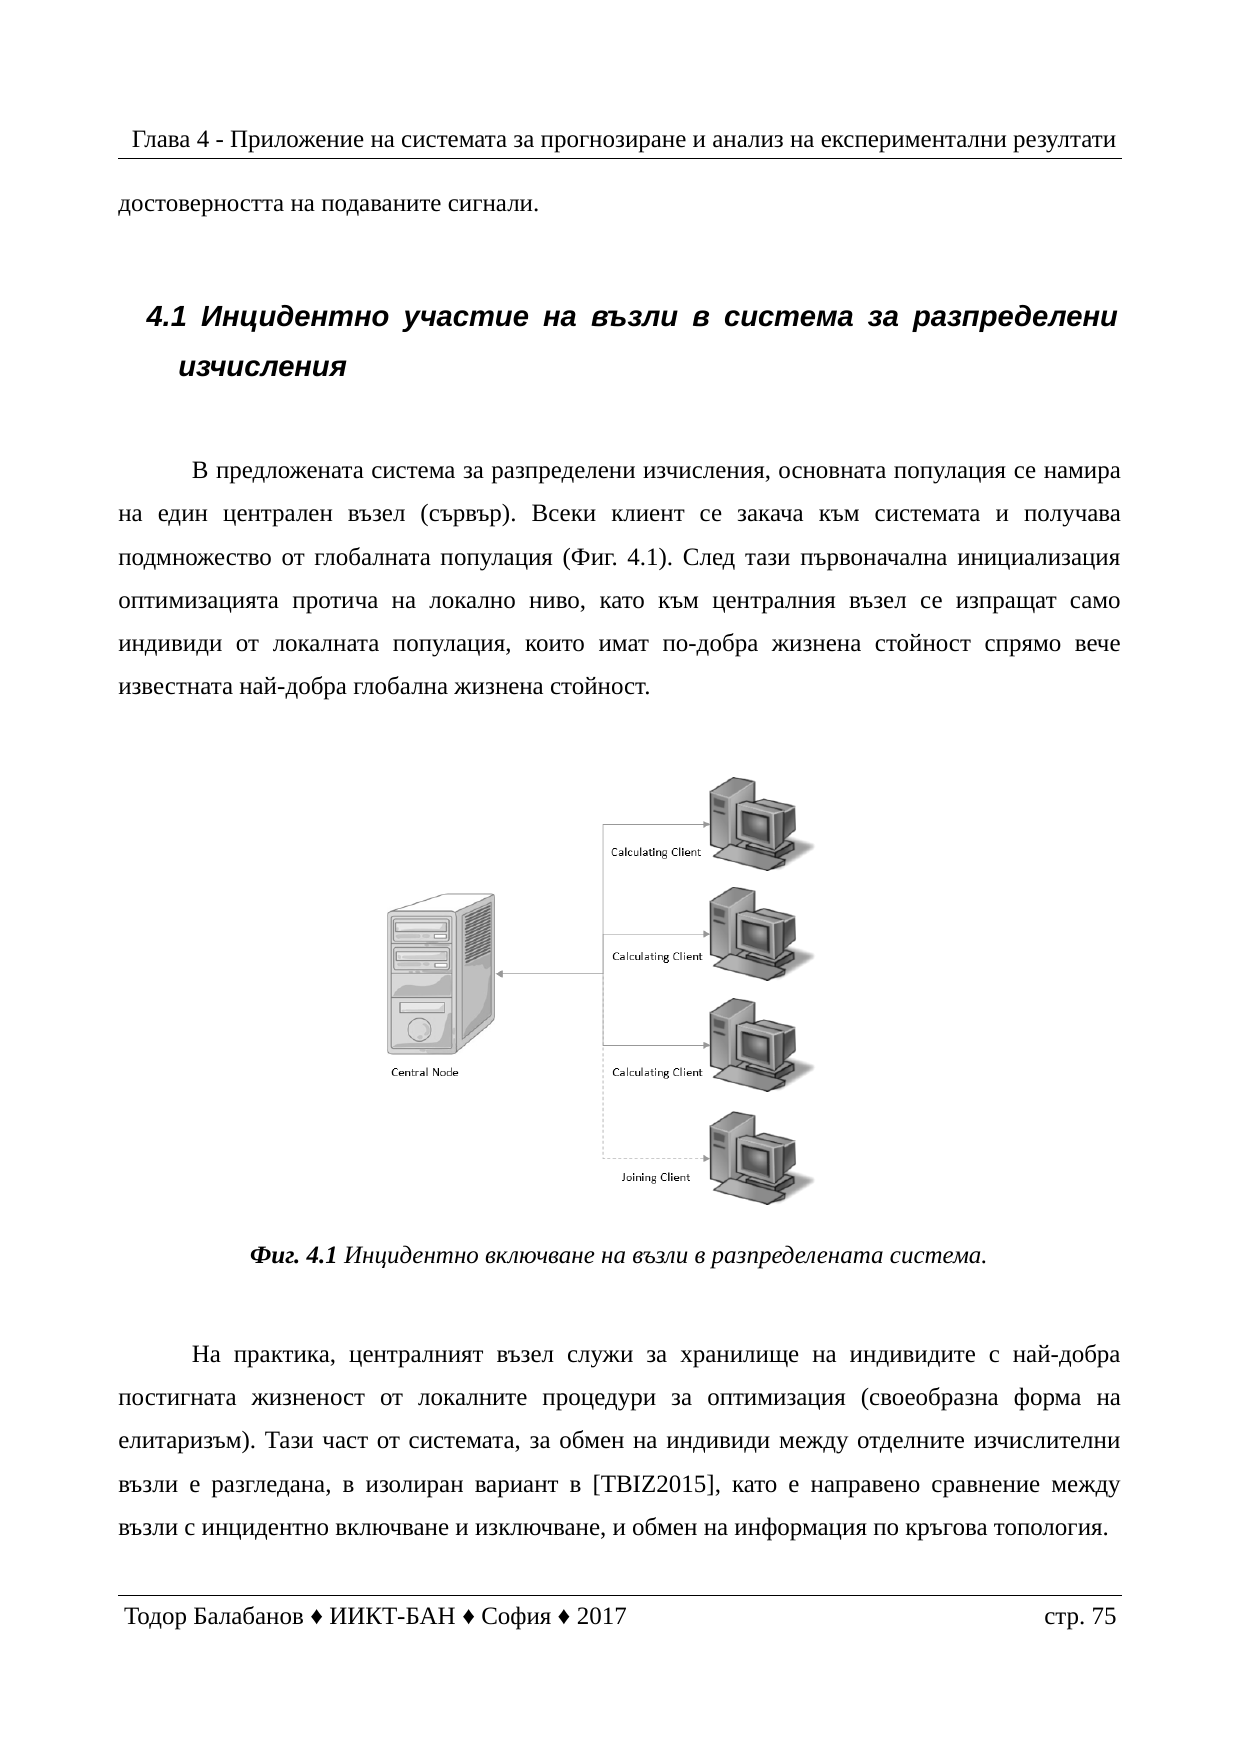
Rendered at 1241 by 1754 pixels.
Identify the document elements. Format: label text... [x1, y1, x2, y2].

text На практика, централният възел служи за хранилище на индивидите с най-добра постигната жизненост от локалните процедури за оптимизация (своеобразна форма на елитаризъм). Тази част от системата, за обмен на индивиди между отделните изчислителни възли е разгледана, в изолиран вариант в [TBIZ2015], като е направено сравнение между възли с инцидентно включване и изключване, и обмен на информация по кръгова топология. [118, 1339, 1122, 1541]
text достоверността на подаваните сигнали. [118, 188, 1122, 217]
picture [362, 757, 878, 1227]
subtitle 4.1 Инцидентно участие на възли в система за разпределени изчисления [118, 299, 1122, 383]
text Фиг. 4.1 Инцидентно включване на възли в разпределената система. [118, 1227, 1122, 1269]
text В предложената система за разпределени изчисления, основната популация се намира на един централен възел (сървър). Всеки клиент се закача към системата и получава подмножество от глобалната популация (Фиг. 4.1). След тази първоначална инициализация оптимизацията протича на локално ниво, като към централния възел се изпращат само индивиди от локалната популация, които имат по-добра жизнена стойност спрямо вече известната най-добра глобална жизнена стойност. [118, 455, 1122, 700]
